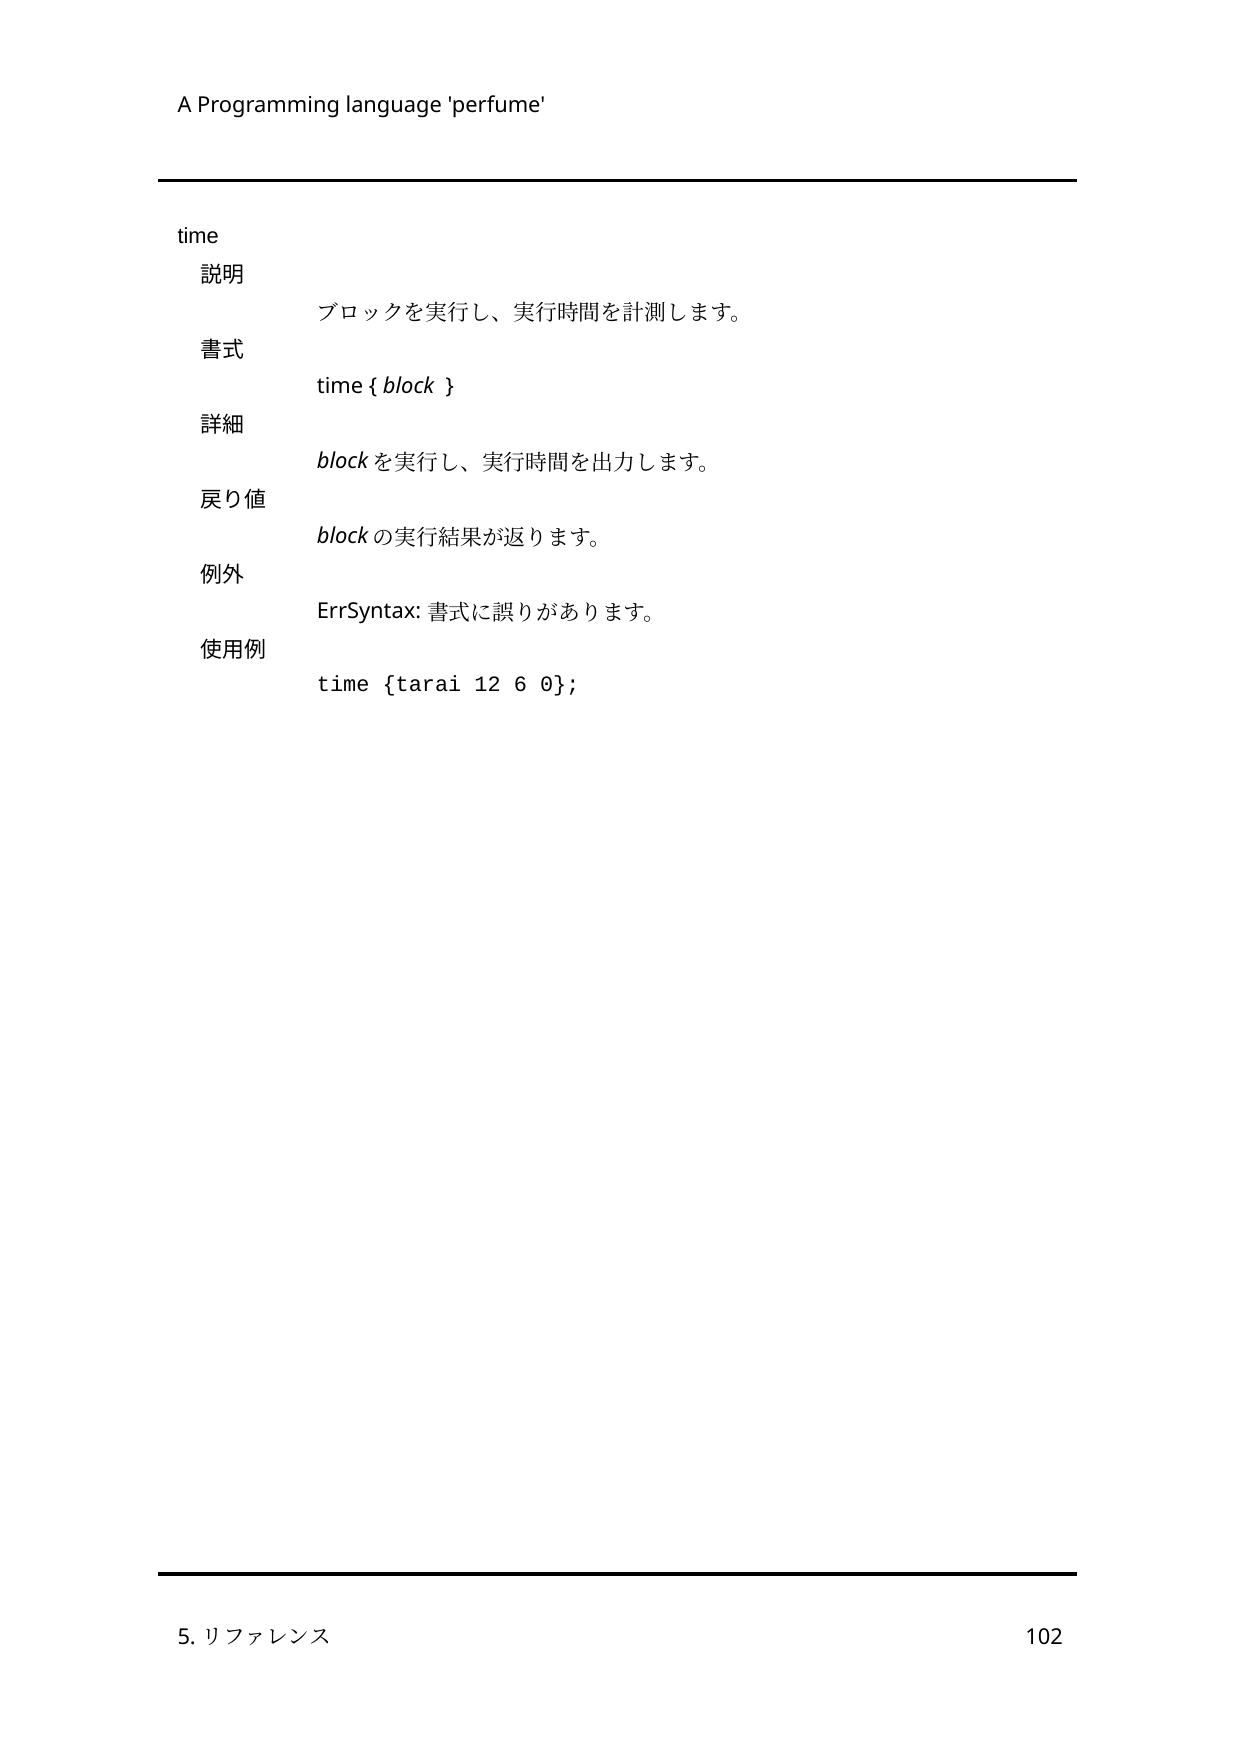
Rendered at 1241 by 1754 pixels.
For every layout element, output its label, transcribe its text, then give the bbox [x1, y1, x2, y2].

table_cell blockを実行し、実行時間を出力します。 [317, 404, 1063, 479]
table_cell ErrSyntax: 書式に誤りがあります。 [317, 554, 1063, 629]
table_cell time {tarai 12 6 0}; [317, 629, 1063, 704]
table_header 説明 [200, 254, 317, 329]
table_header ブロックを実行し、実行時間を計測します。 [317, 254, 1063, 329]
subtitle time [177, 217, 1063, 254]
table_cell time { block } [317, 329, 1063, 404]
table_cell 書式 [200, 329, 317, 404]
table_cell 例外 [200, 554, 317, 629]
table_cell 戻り値 [200, 479, 317, 554]
table_cell 詳細 [200, 404, 317, 479]
table_cell 使用例 [200, 629, 317, 704]
table_cell blockの実行結果が返ります。 [317, 479, 1063, 554]
